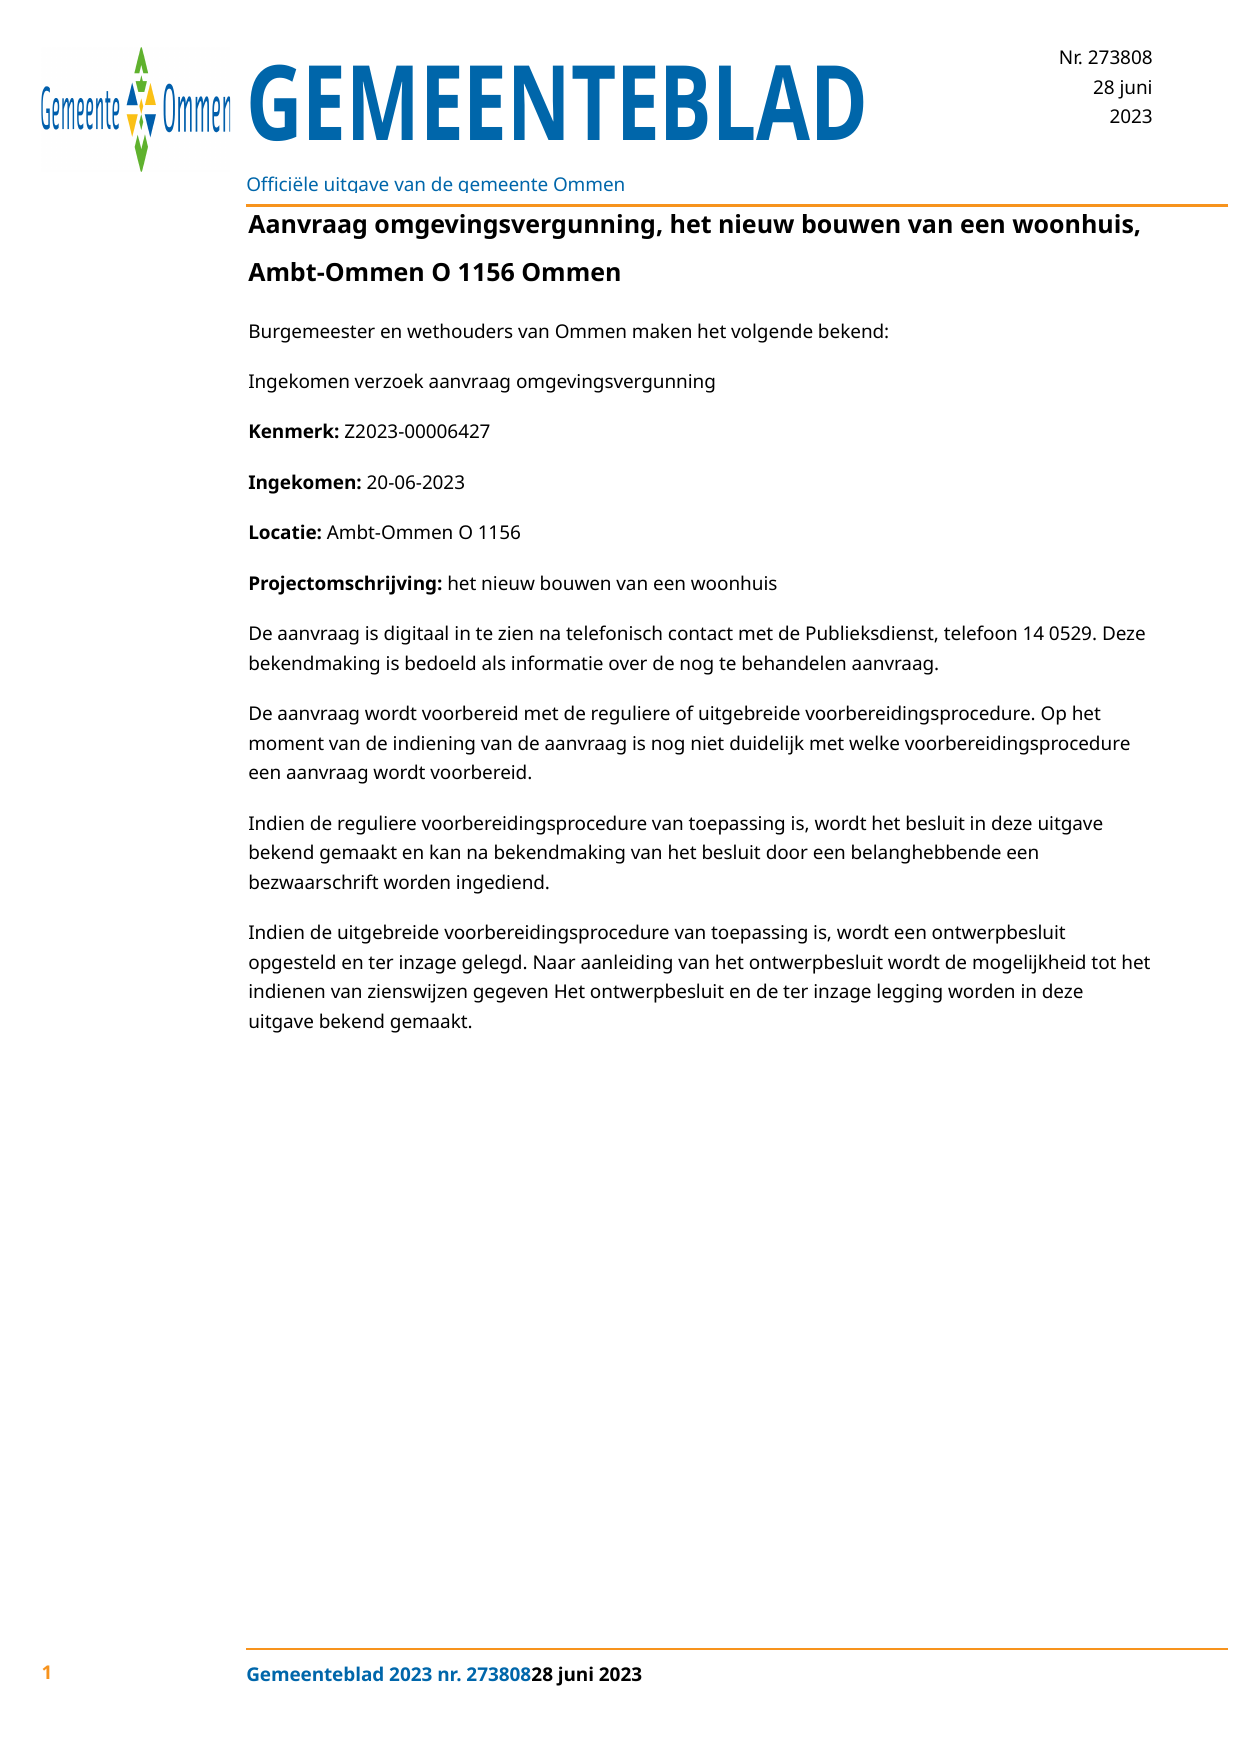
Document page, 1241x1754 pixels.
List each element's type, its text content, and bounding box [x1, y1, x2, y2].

text De aanvraag is digitaal in te zien na telefonisch contact met de Publieksdienst, telefoon 14 0529. Deze bekendmaking is bedoeld als informatie over de nog te behandelen aanvraag. [248, 620, 1152, 676]
text Indien de uitgebreide voorbereidingsprocedure van toepassing is, wordt een ontwerpbesluit opgesteld en ter inzage gelegd. Naar aanleiding van het ontwerpbesluit wordt de mogelijkheid tot het indienen van zienswijzen gegeven Het ontwerpbesluit en de ter inzage legging worden in deze uitgave bekend gemaakt. [248, 919, 1152, 1034]
text Burgemeester en wethouders van Ommen maken het volgende bekend: [248, 318, 1152, 344]
text Indien de reguliere voorbereidingsprocedure van toepassing is, wordt het besluit in deze uitgave bekend gemaakt en kan na bekendmaking van het besluit door een belanghebbende een bezwaarschrift worden ingediend. [248, 810, 1152, 895]
text Locatie: Ambt-Ommen O 1156 [248, 519, 1152, 545]
text Ingekomen: 20-06-2023 [248, 469, 1152, 495]
text De aanvraag wordt voorbereid met de reguliere of uitgebreide voorbereidingsprocedure. Op het moment van de indiening van de aanvraag is nog niet duidelijk met welke voorbereidingsprocedure een aanvraag wordt voorbereid. [248, 700, 1152, 785]
picture [41, 47, 231, 172]
text Ingekomen verzoek aanvraag omgevingsvergunning [248, 368, 1152, 394]
text Aanvraag omgevingsvergunning, het nieuw bouwen van een woonhuis, Ambt-Ommen O 1156 Ommen [248, 207, 1152, 288]
text Kenmerk: Z2023-00006427 [248, 419, 1152, 444]
text Projectomschrijving: het nieuw bouwen van een woonhuis [248, 570, 1152, 596]
